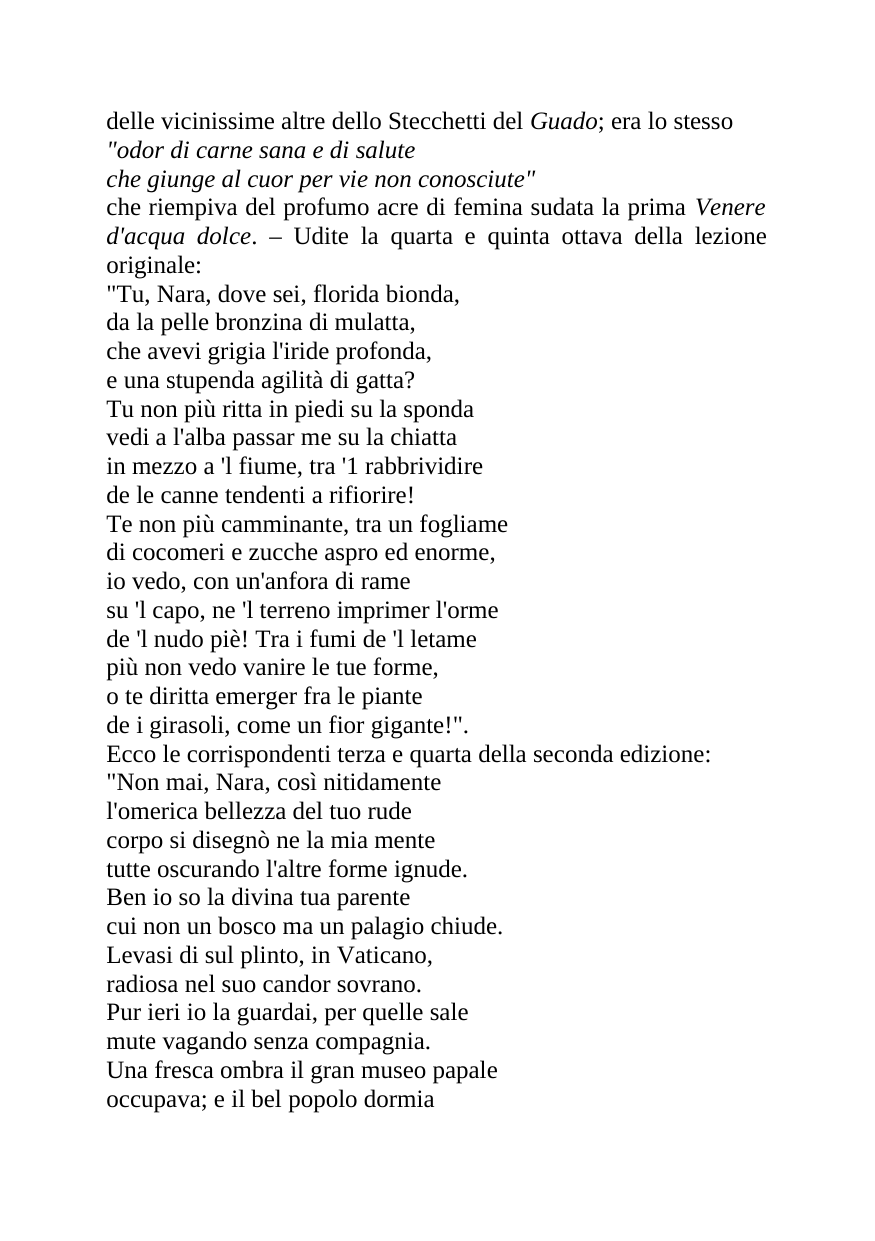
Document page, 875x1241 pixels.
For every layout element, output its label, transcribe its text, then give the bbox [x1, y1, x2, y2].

text "odor di carne sana e di salute che giunge al cuor per vie non conosciute" [106, 135, 768, 192]
text che riempiva del profumo acre di femina sudata la prima Venere d'acqua dolce. – Udite la quarta e quinta ottava della lezione originale: [106, 192, 768, 279]
text "Tu, Nara, dove sei, florida bionda, da la pelle bronzina di mulatta, che avevi grigia l'iride profonda, e una stupenda agilità di gatta? Tu non più ritta in piedi su la sponda vedi a l'alba passar me su la chiatta in mezzo a 'l fiume, tra '1 rabbrividire de le canne tendenti a rifiorire! Te non più camminante, tra un fogliame di cocomeri e zucche aspro ed enorme, io vedo, con un'anfora di rame su 'l capo, ne 'l terreno imprimer l'orme de 'l nudo piè! Tra i fumi de 'l letame più non vedo vanire le tue forme, o te diritta emerger fra le piante de i girasoli, come un fior gigante!". [106, 279, 768, 739]
text "Non mai, Nara, così nitidamente l'omerica bellezza del tuo rude corpo si disegnò ne la mia mente tutte oscurando l'altre forme ignude. Ben io so la divina tua parente cui non un bosco ma un palagio chiude. Levasi di sul plinto, in Vaticano, radiosa nel suo candor sovrano. Pur ieri io la guardai, per quelle sale mute vagando senza compagnia. Una fresca ombra il gran museo papale occupava; e il bel popolo dormia [106, 767, 768, 1112]
text Ecco le corrispondenti terza e quarta della seconda edizione: [106, 739, 768, 767]
text delle vicinissime altre dello Stecchetti del Guado; era lo stesso [106, 106, 768, 135]
